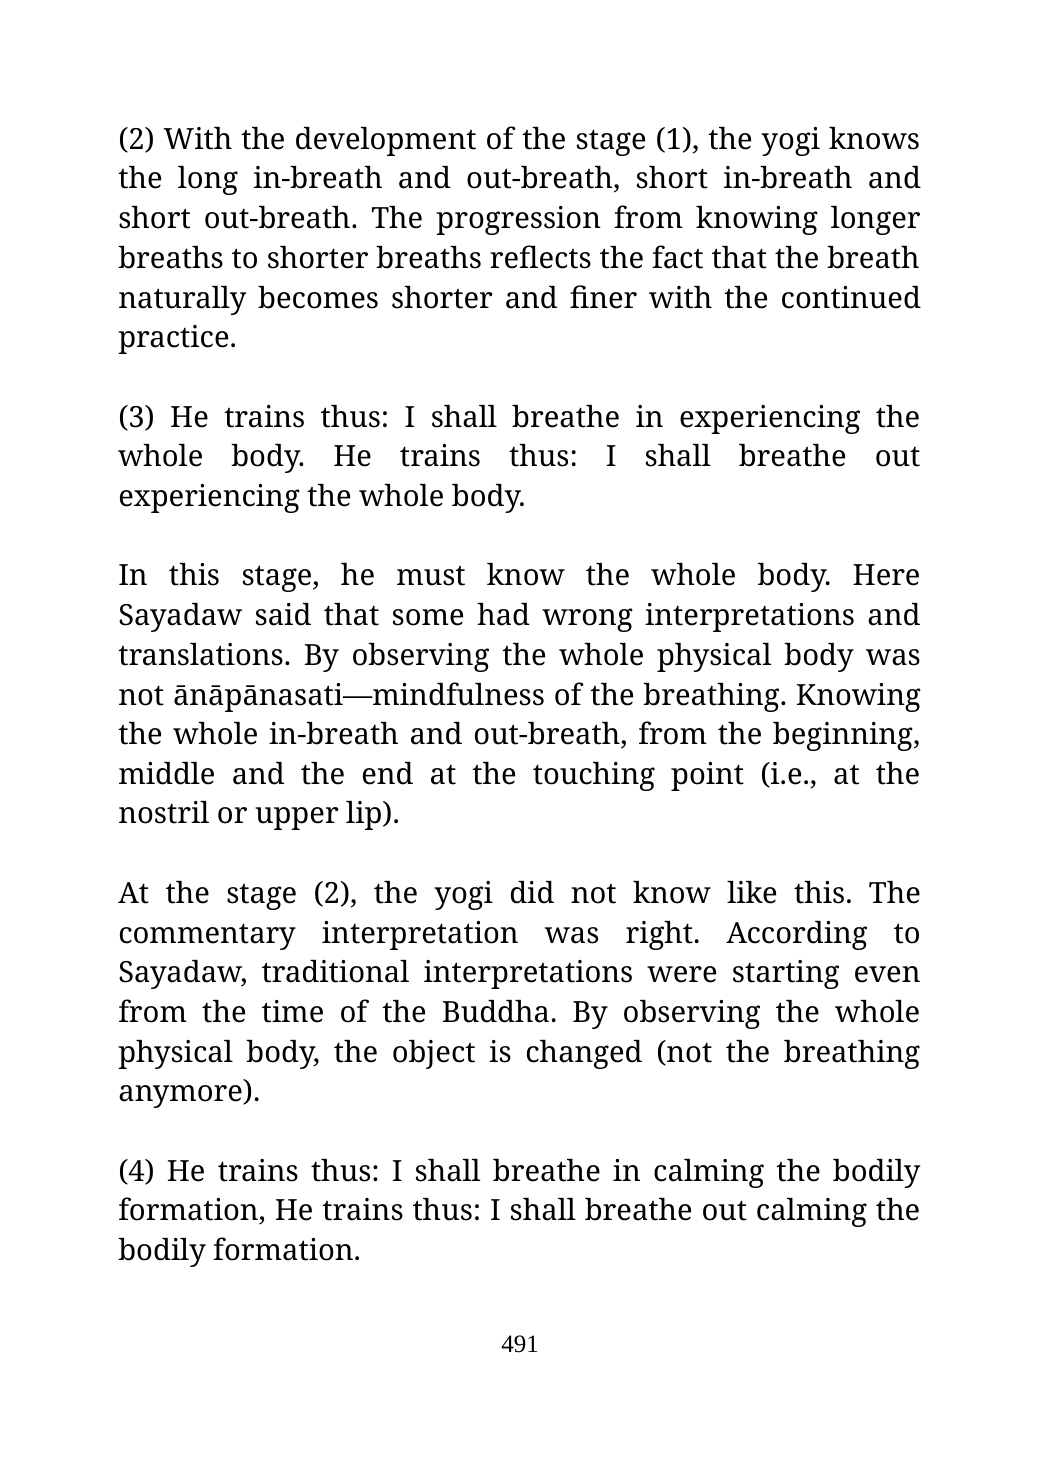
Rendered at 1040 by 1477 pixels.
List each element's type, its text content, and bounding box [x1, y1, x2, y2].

text (2) With the development of the stage (1), the yogi knows the long in-breath and out-breath, short in-breath and short out-breath. The progression from knowing longer breaths to shorter breaths reflects the fact that the breath naturally becomes shorter and finer with the continued practice. (3) He trains thus: I shall breathe in experiencing the whole body. He trains thus: I shall breathe out experiencing the whole body. In this stage, he must know the whole body. Here Sayadaw said that some had wrong interpretations and translations. By observing the whole physical body was not ānāpānasati—mindfulness of the breathing. Knowing the whole in-breath and out-breath, from the beginning, middle and the end at the touching point (i.e., at the nostril or upper lip). At the stage (2), the yogi did not know like this. The commentary interpretation was right. According to Sayadaw, traditional interpretations were starting even from the time of the Buddha. By observing the whole physical body, the object is changed (not the breathing anymore). (4) He trains thus: I shall breathe in calming the bodily formation, He trains thus: I shall breathe out calming the bodily formation. [118, 118, 922, 1269]
